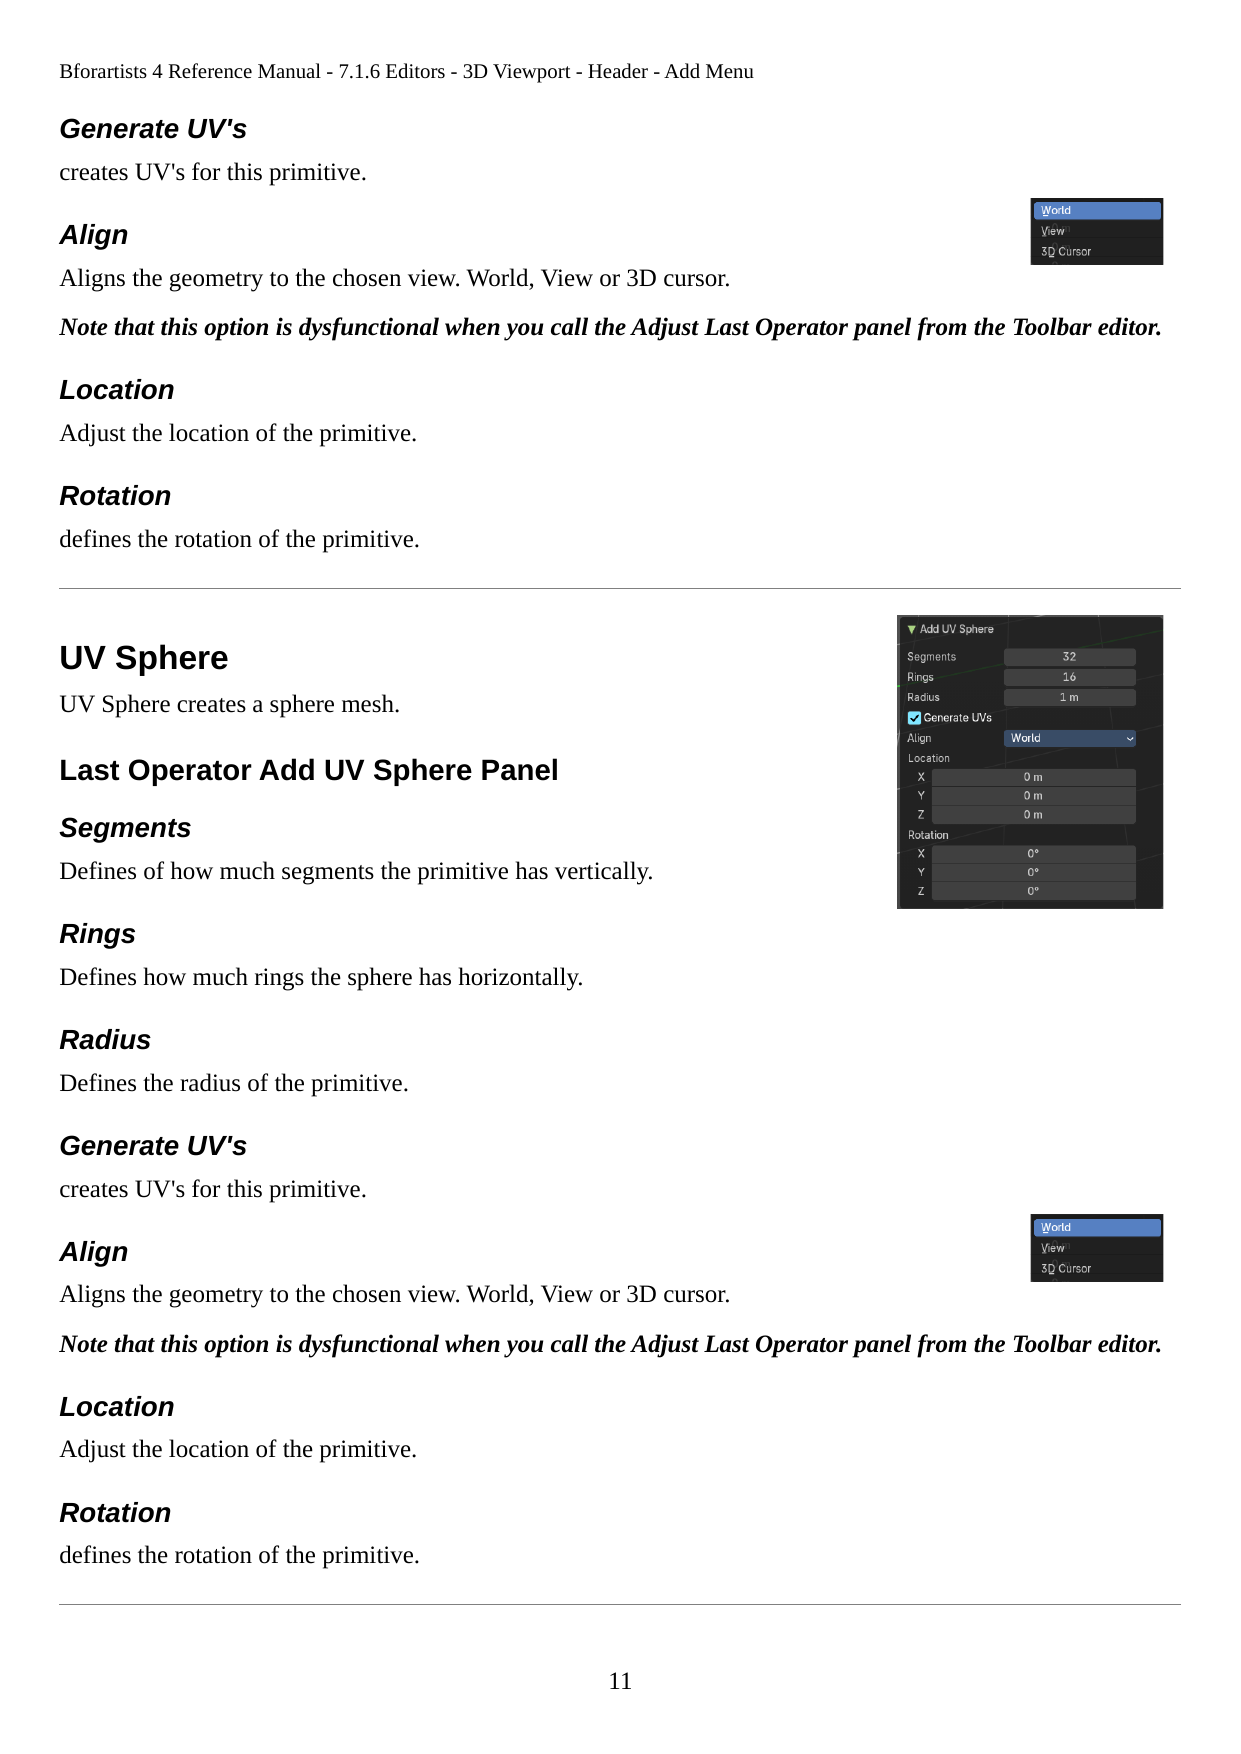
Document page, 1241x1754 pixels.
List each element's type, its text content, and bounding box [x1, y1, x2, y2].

text Note that this option is dysfunctional when you call the Adjust Last Operator panel from the Toolbar editor. [59, 1329, 1181, 1357]
subtitle [1164, 638, 1181, 677]
subtitle Generate UV's [59, 113, 1181, 144]
subtitle Segments [59, 811, 897, 843]
subtitle Rings [59, 917, 1181, 949]
text creates UV's for this primitive. [59, 157, 1181, 186]
subtitle Location [59, 373, 1181, 405]
text defines the rotation of the primitive. [59, 524, 1181, 553]
subtitle [1164, 218, 1181, 250]
text Defines of how much segments the primitive has vertically. [59, 856, 897, 884]
picture [1030, 198, 1164, 265]
picture [1030, 1214, 1164, 1282]
text Defines how much rings the sphere has horizontally. [59, 962, 1181, 991]
subtitle Align [59, 1235, 1030, 1267]
subtitle Generate UV's [59, 1129, 1181, 1161]
text Adjust the location of the primitive. [59, 1434, 1181, 1463]
subtitle Location [59, 1390, 1181, 1422]
picture [897, 615, 1164, 909]
subtitle Radius [59, 1023, 1181, 1055]
subtitle Rotation [59, 1496, 1181, 1528]
text defines the rotation of the primitive. [59, 1541, 1181, 1569]
text Defines the radius of the primitive. [59, 1068, 1181, 1096]
text Aligns the geometry to the chosen view. World, View or 3D cursor. [59, 1279, 1181, 1308]
text Adjust the location of the primitive. [59, 418, 1181, 447]
subtitle [1164, 1235, 1181, 1267]
subtitle Align [59, 218, 1030, 250]
subtitle Last Operator Add UV Sphere Panel [59, 753, 897, 786]
subtitle Rotation [59, 479, 1181, 511]
subtitle UV Sphere [59, 638, 897, 677]
text creates UV's for this primitive. [59, 1174, 1181, 1202]
text Note that this option is dysfunctional when you call the Adjust Last Operator panel from the Toolbar editor. [59, 312, 1181, 341]
text UV Sphere creates a sphere mesh. [59, 689, 897, 718]
text Aligns the geometry to the chosen view. World, View or 3D cursor. [59, 263, 1181, 292]
subtitle [1164, 811, 1181, 843]
